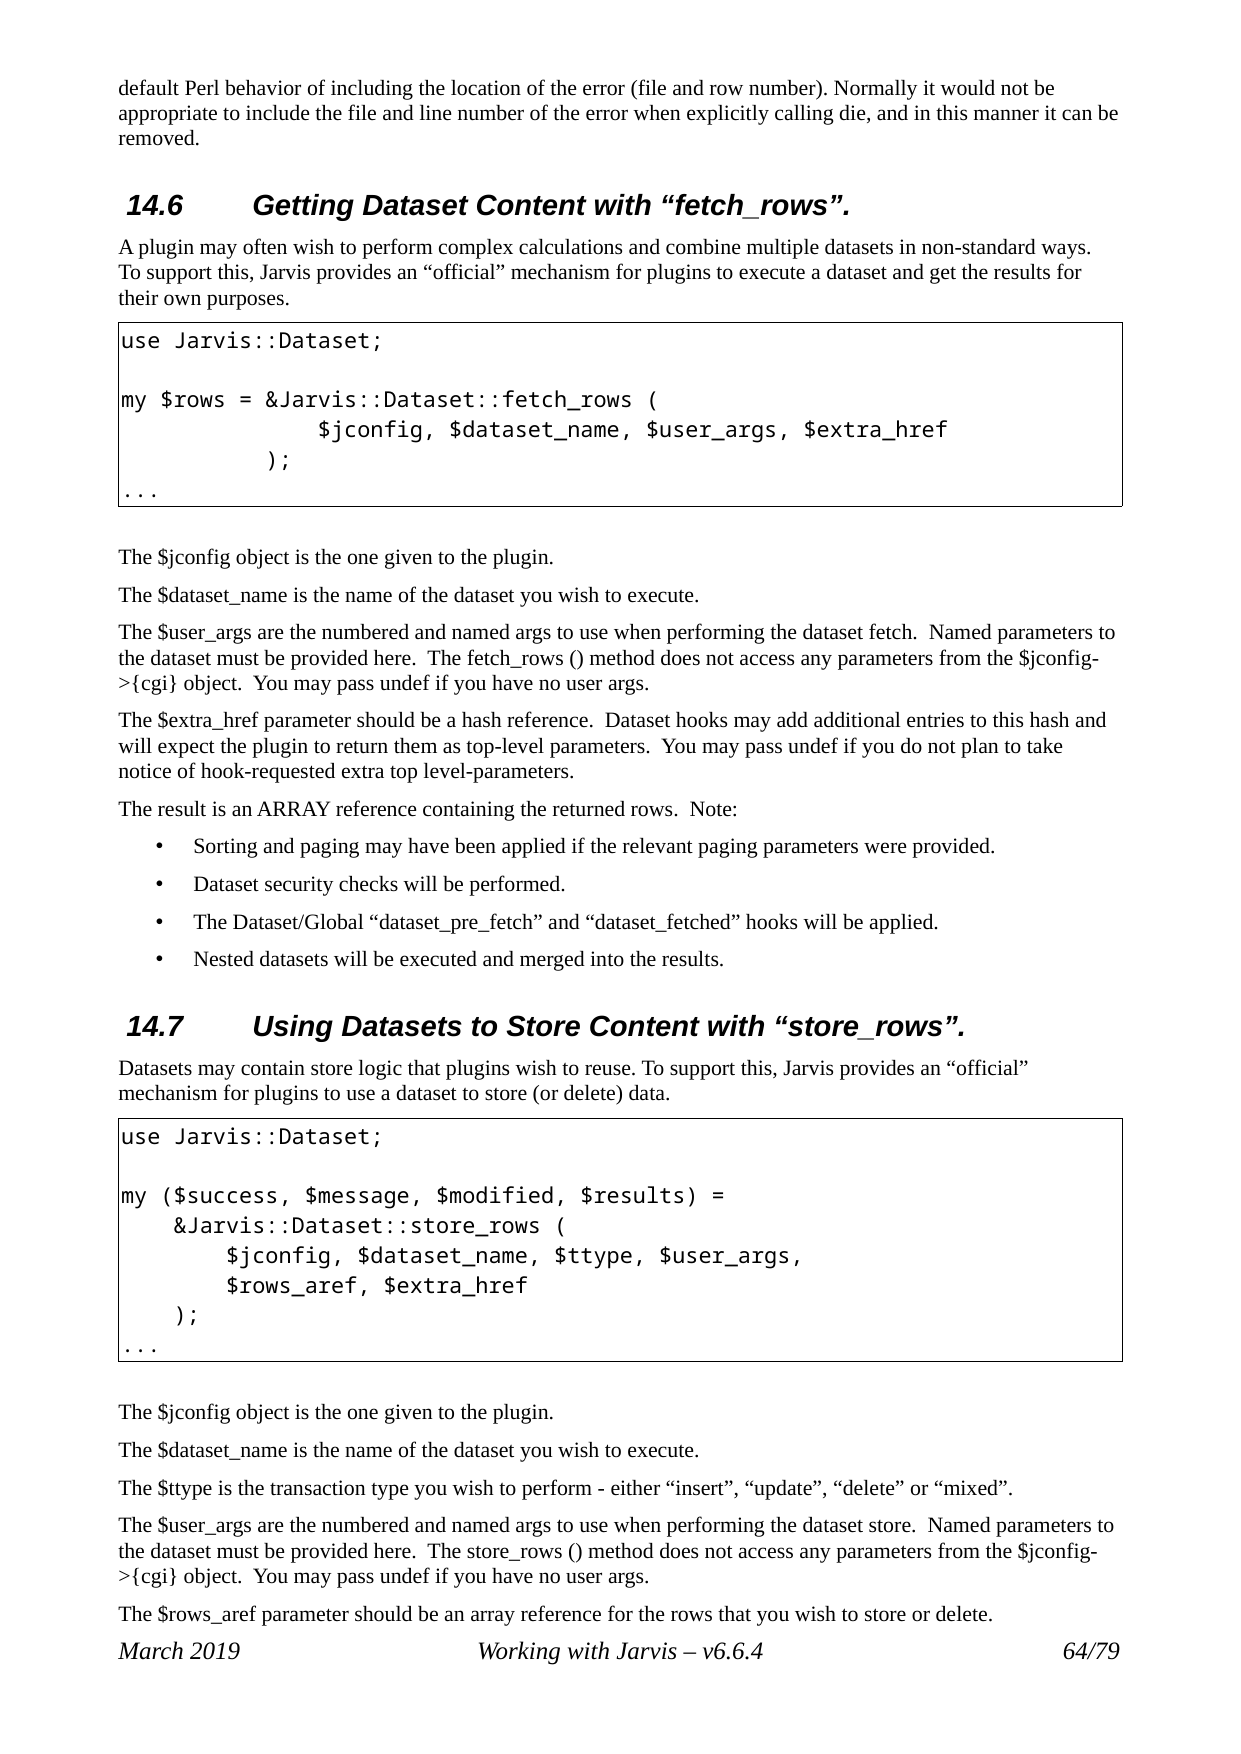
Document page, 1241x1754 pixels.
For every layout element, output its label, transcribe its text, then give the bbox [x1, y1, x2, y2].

list The Dataset/Global “dataset_pre_fetch” and “dataset_fetched” hooks will be applied. [156, 909, 1122, 934]
text Datasets may contain store logic that plugins wish to reuse. To support this, Jarvis provides an “official” mechanism for plugins to use a dataset to store (or delete) data. [118, 1055, 1122, 1106]
list Dataset security checks will be performed. [156, 871, 1122, 896]
text use Jarvis::Dataset; [119, 1119, 1122, 1151]
text $jconfig, $dataset_name, $user_args, $extra_href [119, 412, 1122, 441]
text my ($success, $message, $modified, $results) = [119, 1178, 1122, 1207]
text The $extra_href parameter should be a hash reference. Dataset hooks may add additional entries to this hash and will expect the plugin to return them as top-level parameters. You may pass undef if you do not plan to take notice of hook-requested extra top level-parameters. [118, 707, 1122, 783]
text The $jconfig object is the one given to the plugin. [118, 544, 1122, 569]
text The $user_args are the numbered and named args to use when performing the dataset fetch. Named parameters to the dataset must be provided here. The fetch_rows () method does not access any parameters from the $jconfig->{cgi} object. You may pass undef if you have no user args. [118, 619, 1122, 695]
text The $user_args are the numbered and named args to use when performing the dataset store. Named parameters to the dataset must be provided here. The store_rows () method does not access any parameters from the $jconfig->{cgi} object. You may pass undef if you have no user args. [118, 1512, 1122, 1588]
text The $jconfig object is the one given to the plugin. [118, 1399, 1122, 1424]
text my $rows = &Jarvis::Dataset::fetch_rows ( [119, 382, 1122, 412]
text ... [119, 471, 1122, 506]
text The result is an ARRAY reference containing the returned rows. Note: [118, 796, 1122, 821]
text &Jarvis::Dataset::store_rows ( [119, 1207, 1122, 1237]
text The $ttype is the transaction type you wish to perform - either “insert”, “update”, “delete” or “mixed”. [118, 1475, 1122, 1500]
subtitle Getting Dataset Content with “fetch_rows”. [118, 188, 1122, 222]
text The $dataset_name is the name of the dataset you wish to execute. [118, 582, 1122, 607]
text A plugin may often wish to perform complex calculations and combine multiple datasets in non-standard ways. To support this, Jarvis provides an “official” mechanism for plugins to execute a dataset and get the results for their own purposes. [118, 234, 1122, 310]
text The $dataset_name is the name of the dataset you wish to execute. [118, 1437, 1122, 1462]
list Sorting and paging may have been applied if the relevant paging parameters were provided. [156, 833, 1122, 858]
subtitle Using Datasets to Store Content with “store_rows”. [118, 1009, 1122, 1043]
text default Perl behavior of including the location of the error (file and row number). Normally it would not be appropriate to include the file and line number of the error when explicitly calling die, and in this manner it can be removed. [118, 75, 1122, 151]
text $rows_aref, $extra_href [119, 1267, 1122, 1297]
text The $rows_aref parameter should be an array reference for the rows that you wish to store or delete. [118, 1601, 1122, 1626]
text ... [119, 1327, 1122, 1361]
text $jconfig, $dataset_name, $ttype, $user_args, [119, 1237, 1122, 1267]
text use Jarvis::Dataset; [119, 323, 1122, 355]
text ); [119, 1297, 1122, 1327]
text ); [119, 441, 1122, 471]
list Nested datasets will be executed and merged into the results. [156, 946, 1122, 972]
